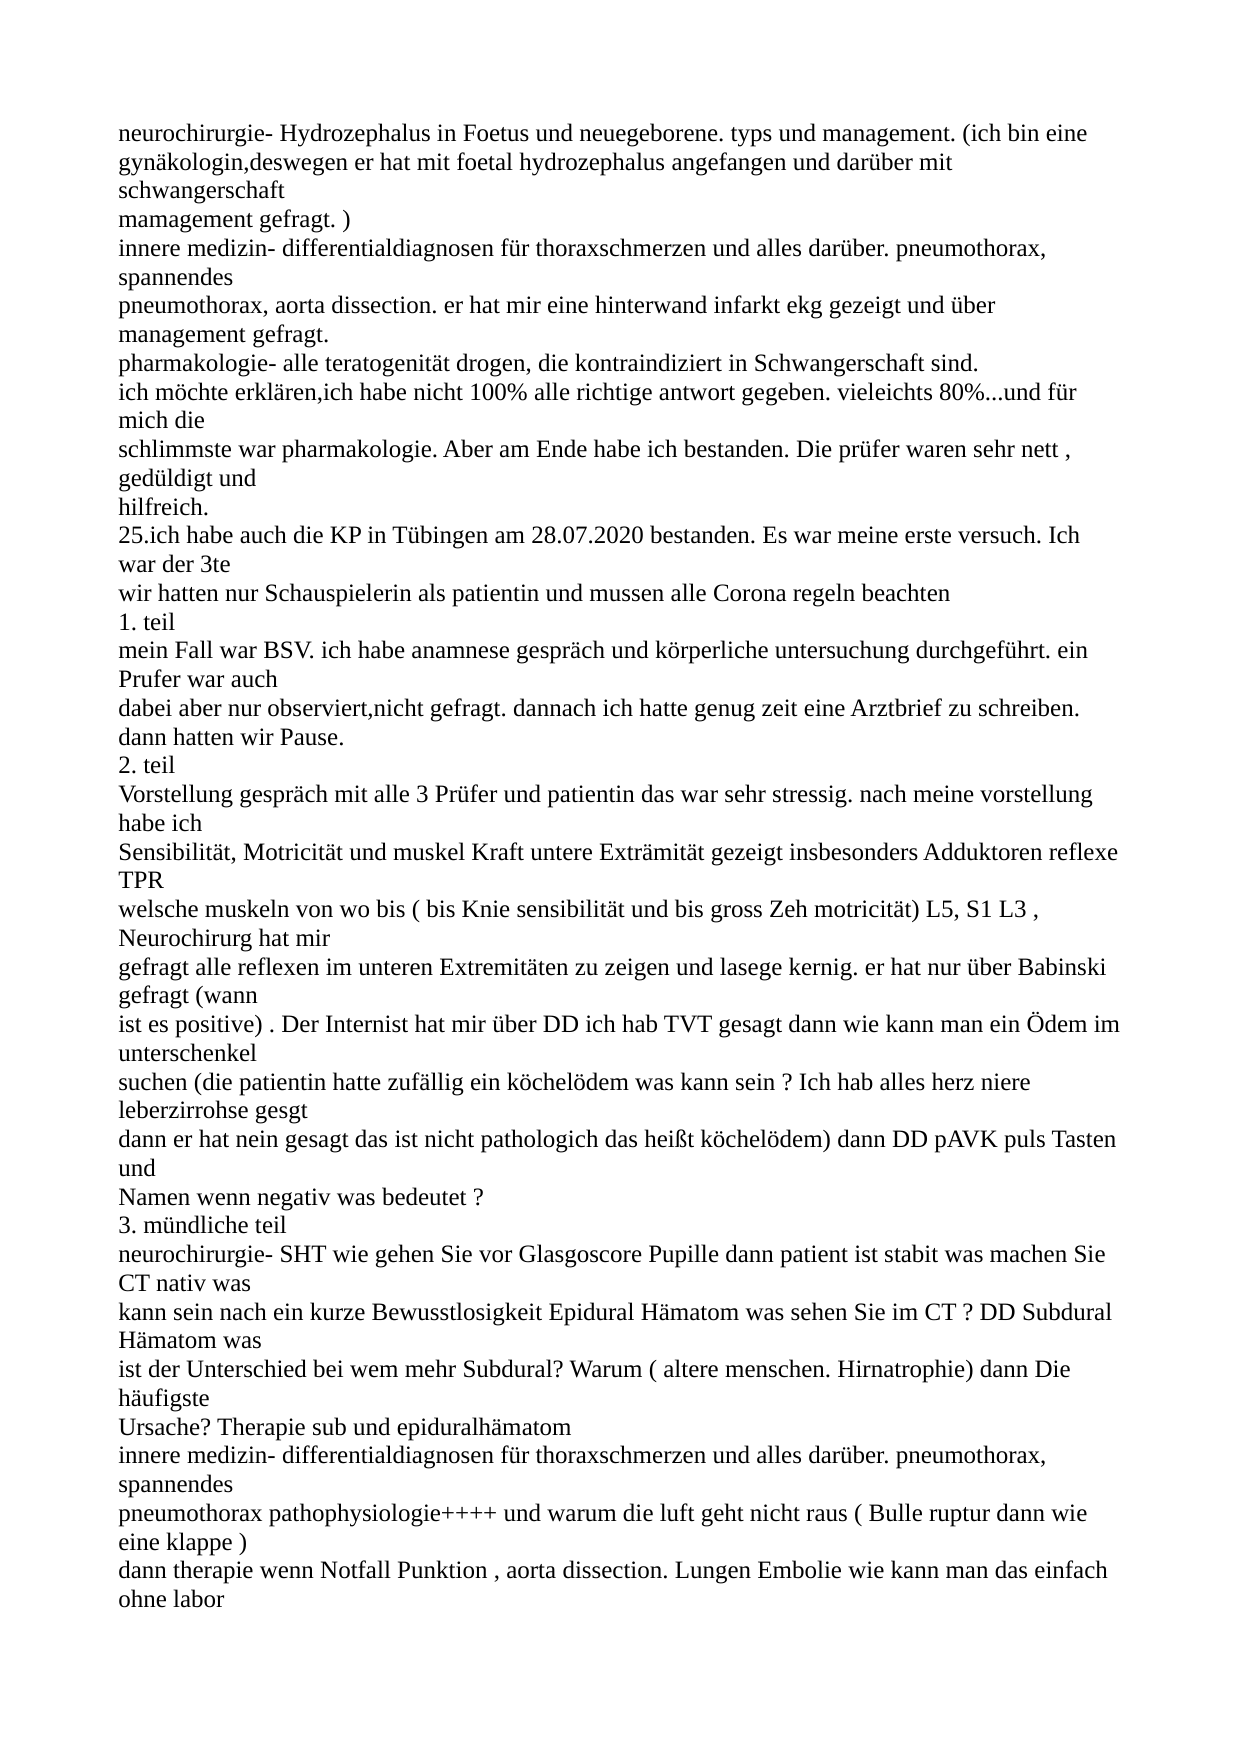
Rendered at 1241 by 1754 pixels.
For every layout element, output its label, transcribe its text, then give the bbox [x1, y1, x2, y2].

text innere medizin- differentialdiagnosen für thoraxschmerzen und alles darüber. pneumothorax, spannendes [118, 233, 1122, 291]
text dann hatten wir Pause. [118, 722, 1122, 751]
text ist es positive) . Der Internist hat mir über DD ich hab TVT gesagt dann wie kann man ein Ödem im unterschenkel [118, 1009, 1122, 1067]
text wir hatten nur Schauspielerin als patientin und mussen alle Corona regeln beachten [118, 578, 1122, 607]
text dabei aber nur observiert,nicht gefragt. dannach ich hatte genug zeit eine Arztbrief zu schreiben. [118, 693, 1122, 722]
text 2. teil [118, 751, 1122, 779]
text pneumothorax pathophysiologie++++ und warum die luft geht nicht raus ( Bulle ruptur dann wie eine klappe ) [118, 1498, 1122, 1556]
text pneumothorax, aorta dissection. er hat mir eine hinterwand infarkt ekg gezeigt und über management gefragt. [118, 291, 1122, 348]
text mamagement gefragt. ) [118, 204, 1122, 233]
text 25.ich habe auch die KP in Tübingen am 28.07.2020 bestanden. Es war meine erste versuch. Ich war der 3te [118, 521, 1122, 578]
text Sensibilität, Motricität und muskel Kraft untere Exträmität gezeigt insbesonders Adduktoren reflexe TPR [118, 837, 1122, 894]
text 3. mündliche teil [118, 1211, 1122, 1239]
text kann sein nach ein kurze Bewusstlosigkeit Epidural Hämatom was sehen Sie im CT ? DD Subdural Hämatom was [118, 1297, 1122, 1354]
text suchen (die patientin hatte zufällig ein köchelödem was kann sein ? Ich hab alles herz niere leberzirrohse gesgt [118, 1067, 1122, 1124]
text neurochirurgie- Hydrozephalus in Foetus und neuegeborene. typs und management. (ich bin eine [118, 118, 1122, 147]
text mein Fall war BSV. ich habe anamnese gespräch und körperliche untersuchung durchgeführt. ein Prufer war auch [118, 636, 1122, 693]
text 1. teil [118, 607, 1122, 636]
text dann therapie wenn Notfall Punktion , aorta dissection. Lungen Embolie wie kann man das einfach ohne labor [118, 1556, 1122, 1613]
text welsche muskeln von wo bis ( bis Knie sensibilität und bis gross Zeh motricität) L5, S1 L3 , Neurochirurg hat mir [118, 894, 1122, 952]
text schlimmste war pharmakologie. Aber am Ende habe ich bestanden. Die prüfer waren sehr nett , gedüldigt und [118, 434, 1122, 492]
text hilfreich. [118, 492, 1122, 521]
text Vorstellung gespräch mit alle 3 Prüfer und patientin das war sehr stressig. nach meine vorstellung habe ich [118, 779, 1122, 837]
text dann er hat nein gesagt das ist nicht pathologich das heißt köchelödem) dann DD pAVK puls Tasten und [118, 1124, 1122, 1182]
text Ursache? Therapie sub und epiduralhämatom [118, 1412, 1122, 1441]
text ist der Unterschied bei wem mehr Subdural? Warum ( altere menschen. Hirnatrophie) dann Die häufigste [118, 1354, 1122, 1412]
text neurochirurgie- SHT wie gehen Sie vor Glasgoscore Pupille dann patient ist stabit was machen Sie CT nativ was [118, 1239, 1122, 1297]
text ich möchte erklären,ich habe nicht 100% alle richtige antwort gegeben. vieleichts 80%...und für mich die [118, 377, 1122, 434]
text Namen wenn negativ was bedeutet ? [118, 1182, 1122, 1211]
text gefragt alle reflexen im unteren Extremitäten zu zeigen und lasege kernig. er hat nur über Babinski gefragt (wann [118, 952, 1122, 1009]
text pharmakologie- alle teratogenität drogen, die kontraindiziert in Schwangerschaft sind. [118, 348, 1122, 377]
text innere medizin- differentialdiagnosen für thoraxschmerzen und alles darüber. pneumothorax, spannendes [118, 1441, 1122, 1498]
text gynäkologin,deswegen er hat mit foetal hydrozephalus angefangen und darüber mit schwangerschaft [118, 147, 1122, 204]
